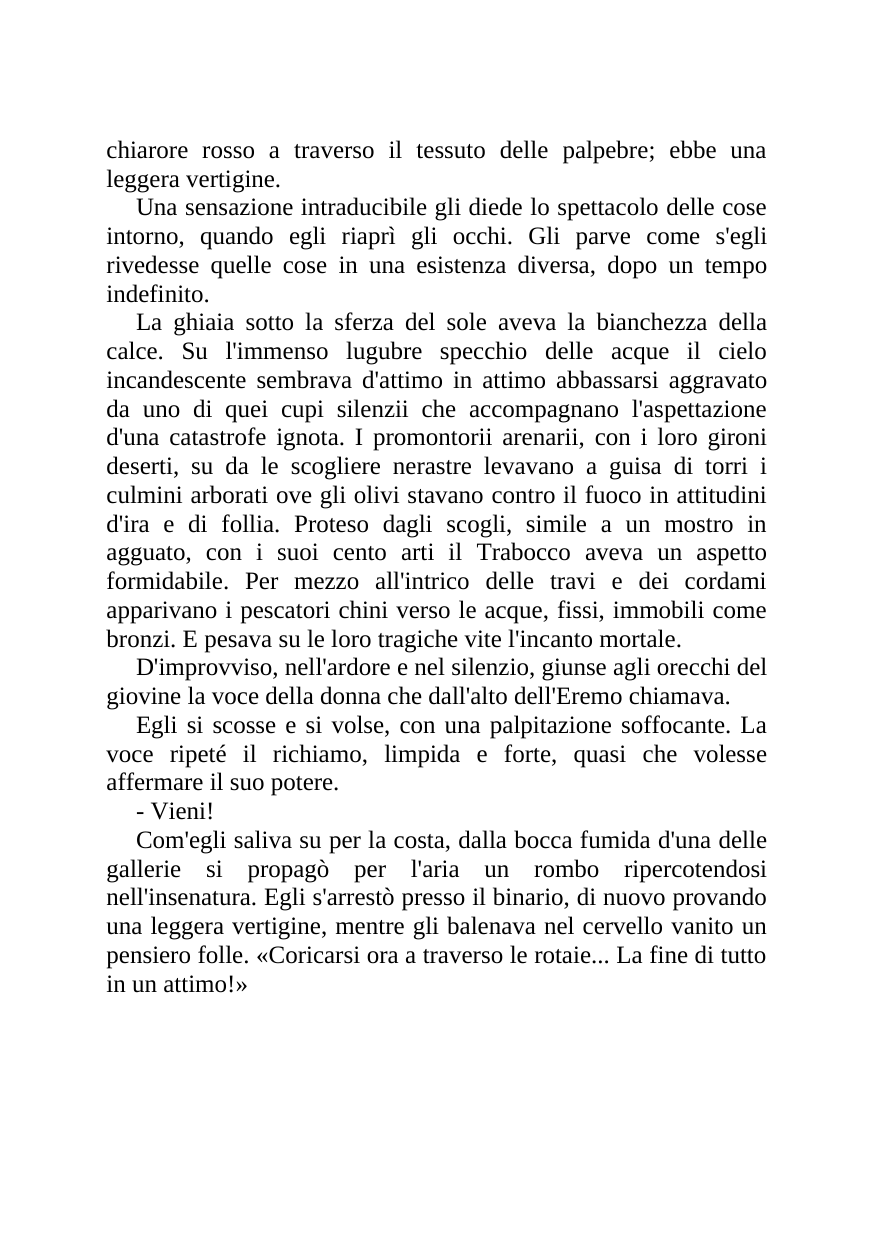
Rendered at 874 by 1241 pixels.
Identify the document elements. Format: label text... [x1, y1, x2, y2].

text La ghiaia sotto la sferza del sole aveva la bianchezza della calce. Su l'immenso lugubre specchio delle acque il cielo incandescente sembrava d'attimo in attimo abbassarsi aggravato da uno di quei cupi silenzii che accompagnano l'aspettazione d'una catastrofe ignota. I promontorii arenarii, con i loro gironi deserti, su da le scogliere nerastre levavano a guisa di torri i culmini arborati ove gli olivi stavano contro il fuoco in attitudini d'ira e di follia. Proteso dagli scogli, simile a un mostro in agguato, con i suoi cento arti il Trabocco aveva un aspetto formidabile. Per mezzo all'intrico delle travi e dei cordami apparivano i pescatori chini verso le acque, fissi, immobili come bronzi. E pesava su le loro tragiche vite l'incanto mortale. [106, 307, 768, 652]
text Una sensazione intraducibile gli diede lo spettacolo delle cose intorno, quando egli riaprì gli occhi. Gli parve come s'egli rivedesse quelle cose in una esistenza diversa, dopo un tempo indefinito. [106, 192, 768, 307]
text Egli si scosse e si volse, con una palpitazione soffocante. La voce ripeté il richiamo, limpida e forte, quasi che volesse affermare il suo potere. [106, 710, 768, 796]
text - Vieni! [106, 796, 768, 825]
text D'improvviso, nell'ardore e nel silenzio, giunse agli orecchi del giovine la voce della donna che dall'alto dell'Eremo chiamava. [106, 652, 768, 710]
text chiarore rosso a traverso il tessuto delle palpebre; ebbe una leggera vertigine. [106, 135, 768, 192]
text Com'egli saliva su per la costa, dalla bocca fumida d'una delle gallerie si propagò per l'aria un rombo ripercotendosi nell'insenatura. Egli s'arrestò presso il binario, di nuovo provando una leggera vertigine, mentre gli balenava nel cervello vanito un pensiero folle. «Coricarsi ora a traverso le rotaie... La fine di tutto in un attimo!» [106, 825, 768, 997]
